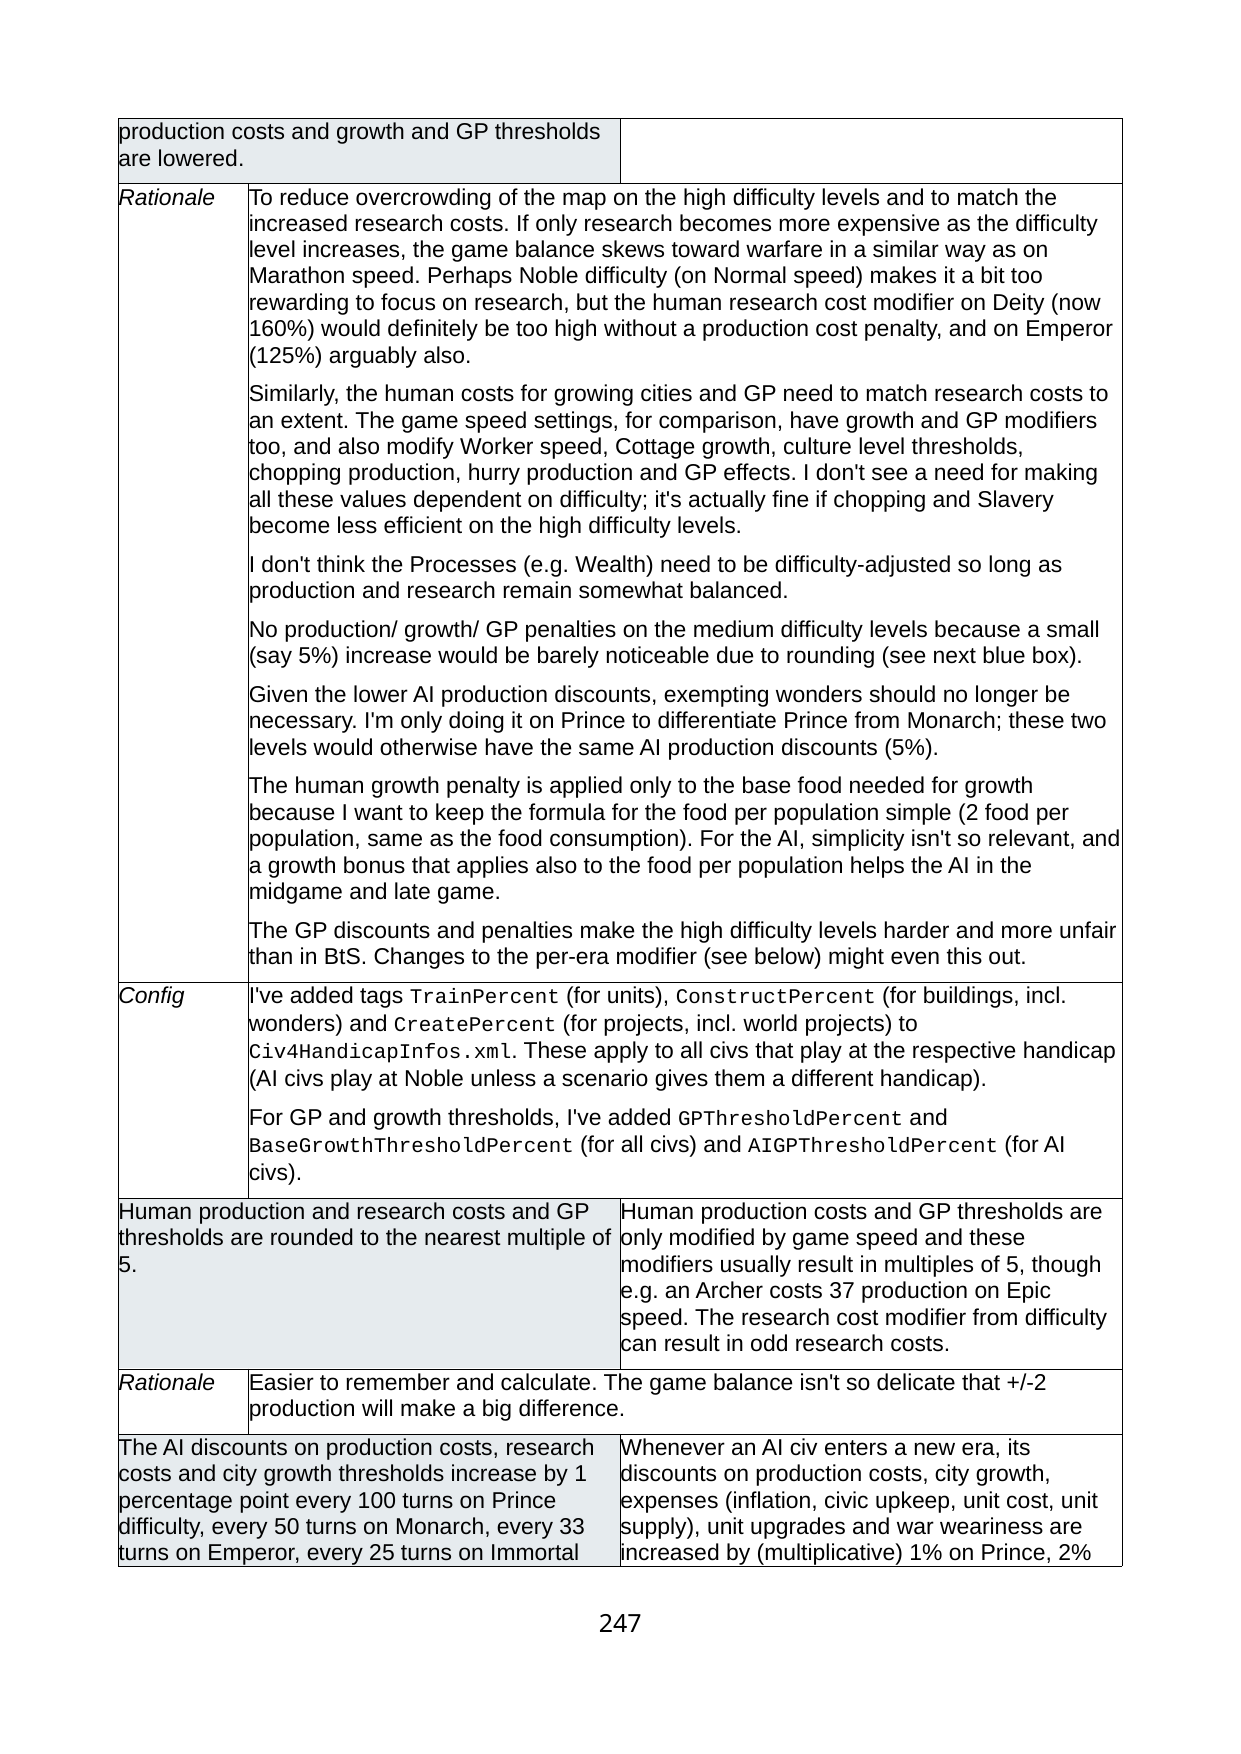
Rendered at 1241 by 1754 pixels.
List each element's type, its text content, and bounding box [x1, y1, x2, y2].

table_cell [621, 119, 1122, 183]
table_cell production costs and growth and GP thresholds are lowered. [119, 119, 620, 183]
table_cell To reduce overcrowding of the map on the high difficulty levels and to match the increased research costs. If only research becomes more expensive as the difficulty level increases, the game balance skews toward warfare in a similar way as on Marathon speed. Perhaps Noble difficulty (on Normal speed) makes it a bit too rewarding to focus on research, but the human research cost modifier on Deity (now 160%) would definitely be too high without a production cost penalty, and on Emperor (125%) arguably also. Similarly, the human costs for growing cities and GP need to match research costs to an extent. The game speed settings, for comparison, have growth and GP modifiers too, and also modify Worker speed, Cottage growth, culture level thresholds, chopping production, hurry production and GP effects. I don't see a need for making all these values dependent on difficulty; it's actually fine if chopping and Slavery become less efficient on the high difficulty levels. I don't think the Processes (e.g. Wealth) need to be difficulty-adjusted so long as production and research remain somewhat balanced. No production/ growth/ GP penalties on the medium difficulty levels because a small (say 5%) increase would be barely noticeable due to rounding (see next blue box). Given the lower AI production discounts, exempting wonders should no longer be necessary. I'm only doing it on Prince to differentiate Prince from Monarch; these two levels would otherwise have the same AI production discounts (5%). The human growth penalty is applied only to the base food needed for growth because I want to keep the formula for the food per population simple (2 food per population, same as the food consumption). For the AI, simplicity isn't so relevant, and a growth bonus that applies also to the food per population helps the AI in the midgame and late game. The GP discounts and penalties make the high difficulty levels harder and more unfair than in BtS. Changes to the per-era modifier (see below) might even this out. [249, 184, 1122, 982]
table_cell Rationale [119, 184, 248, 982]
table_cell Config [119, 983, 248, 1198]
table_cell Easier to remember and calculate. The game balance isn't so delicate that +/-2 production will make a big difference. [249, 1370, 1122, 1434]
table_cell Human production costs and GP thresholds are only modified by game speed and these modifiers usually result in multiples of 5, though e.g. an Archer costs 37 production on Epic speed. The research cost modifier from difficulty can result in odd research costs. [621, 1199, 1122, 1368]
table_cell The AI discounts on production costs, research costs and city growth thresholds increase by 1 percentage point every 100 turns on Prince difficulty, every 50 turns on Monarch, every 33 turns on Emperor, every 25 turns on Immortal [119, 1435, 620, 1566]
table_cell I've added tags TrainPercent (for units), ConstructPercent (for buildings, incl. wonders) and CreatePercent (for projects, incl. world projects) to Civ4HandicapInfos.xml. These apply to all civs that play at the respective handicap (AI civs play at Noble unless a scenario gives them a different handicap). For GP and growth thresholds, I've added GPThresholdPercent and BaseGrowthThresholdPercent (for all civs) and AIGPThresholdPercent (for AI civs). [249, 983, 1122, 1198]
table_cell Human production and research costs and GP thresholds are rounded to the nearest multiple of 5. [119, 1199, 620, 1368]
table_cell Rationale [119, 1370, 248, 1434]
table_cell Whenever an AI civ enters a new era, its discounts on production costs, city growth, expenses (inflation, civic upkeep, unit cost, unit supply), unit upgrades and war weariness are increased by (multiplicative) 1% on Prince, 2% [621, 1435, 1122, 1566]
